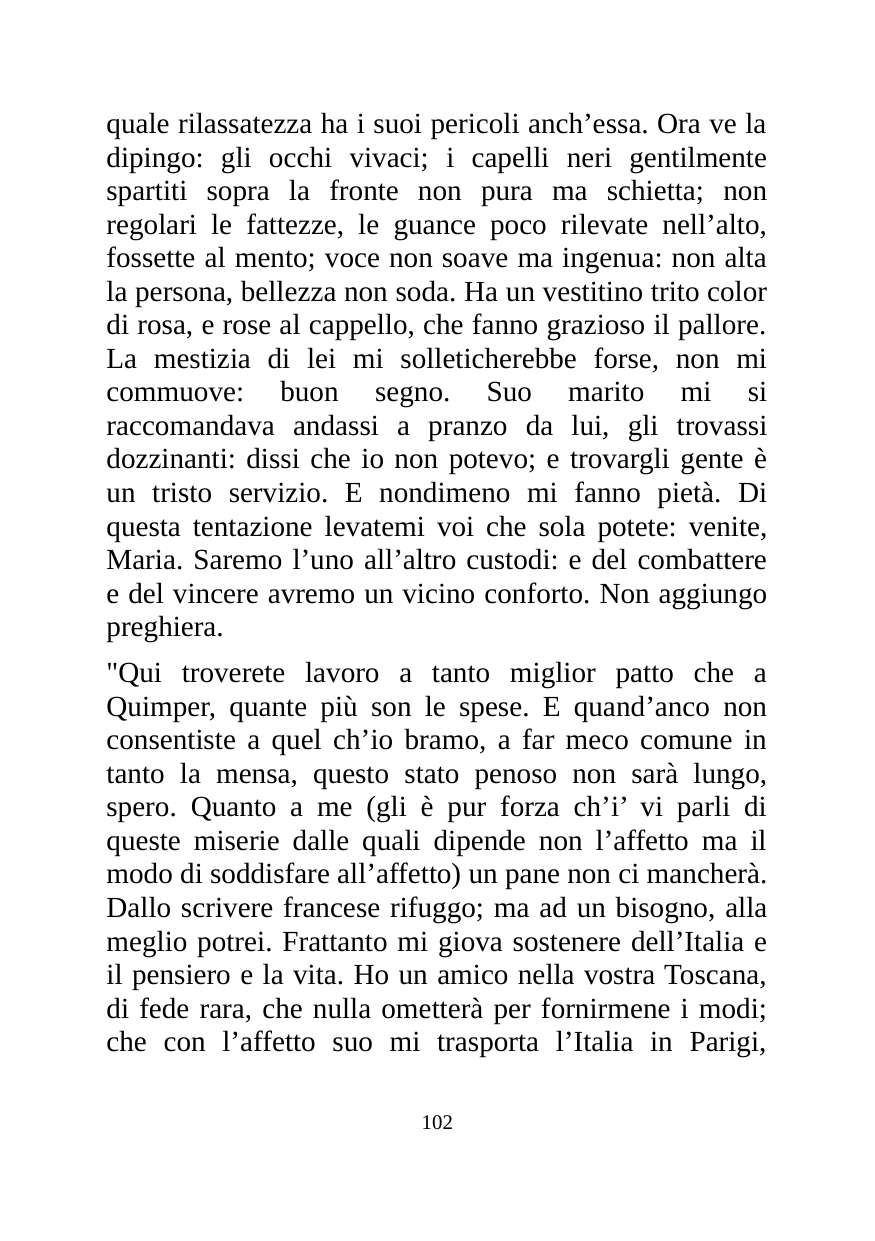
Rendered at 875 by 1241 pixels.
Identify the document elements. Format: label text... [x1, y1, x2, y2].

text quale rilassatezza ha i suoi pericoli anch’essa. Ora ve la dipingo: gli occhi vivaci; i capelli neri gentilmente spartiti sopra la fronte non pura ma schietta; non regolari le fattezze, le guance poco rilevate nell’alto, fossette al mento; voce non soave ma ingenua: non alta la persona, bellezza non soda. Ha un vestitino trito color di rosa, e rose al cappello, che fanno grazioso il pallore. La mestizia di lei mi solleticherebbe forse, non mi commuove: buon segno. Suo marito mi si raccomandava andassi a pranzo da lui, gli trovassi dozzinanti: dissi che io non potevo; e trovargli gente è un tristo servizio. E nondimeno mi fanno pietà. Di questa tentazione levatemi voi che sola potete: venite, Maria. Saremo l’uno all’altro custodi: e del combattere e del vincere avremo un vicino conforto. Non aggiungo preghiera. [106, 106, 768, 643]
text "Qui troverete lavoro a tanto miglior patto che a Quimper, quante più son le spese. E quand’anco non consentiste a quel ch’io bramo, a far meco comune in tanto la mensa, questo stato penoso non sarà lungo, spero. Quanto a me (gli è pur forza ch’i’ vi parli di queste miserie dalle quali dipende non l’affetto ma il modo di soddisfare all’affetto) un pane non ci mancherà. Dallo scrivere francese rifuggo; ma ad un bisogno, alla meglio potrei. Frattanto mi giova sostenere dell’Italia e il pensiero e la vita. Ho un amico nella vostra Toscana, di fede rara, che nulla ometterà per fornirmene i modi; che con l’affetto suo mi trasporta l’Italia in Parigi, [106, 655, 768, 1058]
